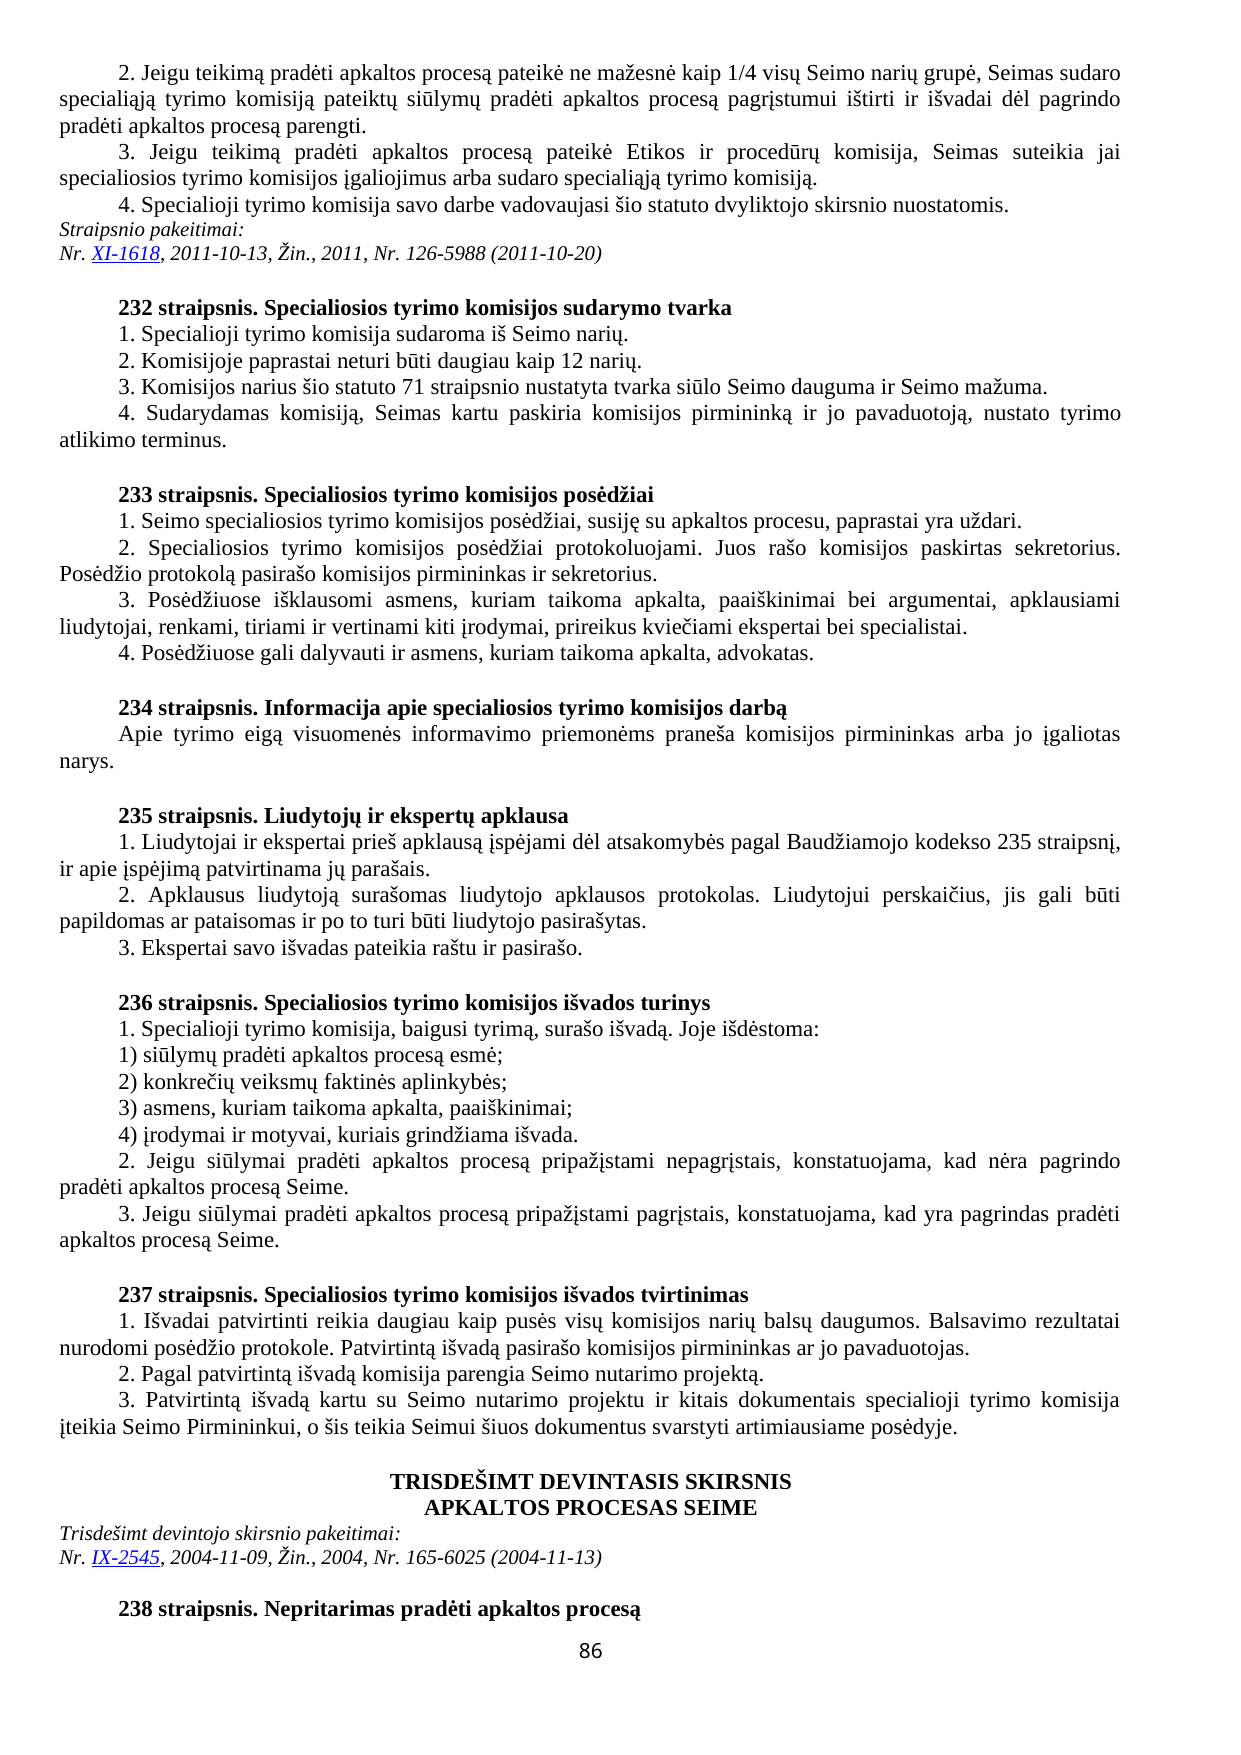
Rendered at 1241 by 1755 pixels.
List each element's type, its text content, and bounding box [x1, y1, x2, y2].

text 237 straipsnis. Specialiosios tyrimo komisijos išvados tvirtinimas [59, 1281, 1122, 1307]
text 2. Apklausus liudytoją surašomas liudytojo apklausos protokolas. Liudytojui perskaičius, jis gali būti papildomas ar pataisomas ir po to turi būti liudytojo pasirašytas. [59, 881, 1122, 934]
text 2. Komisijoje paprastai neturi būti daugiau kaip 12 narių. [59, 347, 1122, 373]
text 3. Komisijos narius šio statuto 71 straipsnio nustatyta tvarka siūlo Seimo dauguma ir Seimo mažuma. [59, 373, 1122, 399]
text TRISDEŠIMT DEVINTASIS SKIRSNIS [59, 1468, 1122, 1494]
text 2. Jeigu siūlymai pradėti apkaltos procesą pripažįstami nepagrįstais, konstatuojama, kad nėra pagrindo pradėti apkaltos procesą Seime. [59, 1147, 1122, 1200]
subtitle APKALTOS PROCESAS SEIME [59, 1494, 1122, 1521]
text 1. Specialioji tyrimo komisija, baigusi tyrimą, surašo išvadą. Joje išdėstoma: [59, 1015, 1122, 1042]
text 2. Pagal patvirtintą išvadą komisija parengia Seimo nutarimo projektą. [59, 1360, 1122, 1387]
text 3. Patvirtintą išvadą kartu su Seimo nutarimo projektu ir kitais dokumentais specialioji tyrimo komisija įteikia Seimo Pirmininkui, o šis teikia Seimui šiuos dokumentus svarstyti artimiausiame posėdyje. [59, 1387, 1122, 1439]
text 4. Specialioji tyrimo komisija savo darbe vadovaujasi šio statuto dvyliktojo skirsnio nuostatomis. [59, 191, 1122, 217]
text 1. Liudytojai ir ekspertai prieš apklausą įspėjami dėl atsakomybės pagal Baudžiamojo kodekso 235 straipsnį, ir apie įspėjimą patvirtinama jų parašais. [59, 828, 1122, 881]
text Nr. XI-1618, 2011-10-13, Žin., 2011, Nr. 126-5988 (2011-10-20) [59, 241, 1122, 265]
text 3. Ekspertai savo išvadas pateikia raštu ir pasirašo. [59, 934, 1122, 960]
text 234 straipsnis. Informacija apie specialiosios tyrimo komisijos darbą [59, 694, 1122, 721]
text 1. Išvadai patvirtinti reikia daugiau kaip pusės visų komisijos narių balsų daugumos. Balsavimo rezultatai nurodomi posėdžio protokole. Patvirtintą išvadą pasirašo komisijos pirmininkas ar jo pavaduotojas. [59, 1307, 1122, 1360]
text 236 straipsnis. Specialiosios tyrimo komisijos išvados turinys [59, 989, 1122, 1015]
text 3) asmens, kuriam taikoma apkalta, paaiškinimai; [59, 1094, 1122, 1121]
text 4) įrodymai ir motyvai, kuriais grindžiama išvada. [59, 1121, 1122, 1147]
text 1. Seimo specialiosios tyrimo komisijos posėdžiai, susiję su apkaltos procesu, paprastai yra uždari. [59, 507, 1122, 534]
text 238 straipsnis. Nepritarimas pradėti apkaltos procesą [59, 1595, 1122, 1622]
text Nr. IX-2545, 2004-11-09, Žin., 2004, Nr. 165-6025 (2004-11-13) [59, 1545, 1122, 1569]
text 2. Jeigu teikimą pradėti apkaltos procesą pateikė ne mažesnė kaip 1/4 visų Seimo narių grupė, Seimas sudaro specialiąją tyrimo komisiją pateiktų siūlymų pradėti apkaltos procesą pagrįstumui ištirti ir išvadai dėl pagrindo pradėti apkaltos procesą parengti. [59, 59, 1122, 138]
text 4. Posėdžiuose gali dalyvauti ir asmens, kuriam taikoma apkalta, advokatas. [59, 639, 1122, 665]
text 1. Specialioji tyrimo komisija sudaroma iš Seimo narių. [59, 320, 1122, 347]
text 3. Jeigu teikimą pradėti apkaltos procesą pateikė Etikos ir procedūrų komisija, Seimas suteikia jai specialiosios tyrimo komisijos įgaliojimus arba sudaro specialiąją tyrimo komisiją. [59, 138, 1122, 191]
text Apie tyrimo eigą visuomenės informavimo priemonėms praneša komisijos pirmininkas arba jo įgaliotas narys. [59, 721, 1122, 773]
text 3. Posėdžiuose išklausomi asmens, kuriam taikoma apkalta, paaiškinimai bei argumentai, apklausiami liudytojai, renkami, tiriami ir vertinami kiti įrodymai, prireikus kviečiami ekspertai bei specialistai. [59, 586, 1122, 639]
text 233 straipsnis. Specialiosios tyrimo komisijos posėdžiai [59, 481, 1122, 507]
text 235 straipsnis. Liudytojų ir ekspertų apklausa [59, 802, 1122, 828]
text 2) konkrečių veiksmų faktinės aplinkybės; [59, 1068, 1122, 1094]
text 3. Jeigu siūlymai pradėti apkaltos procesą pripažįstami pagrįstais, konstatuojama, kad yra pagrindas pradėti apkaltos procesą Seime. [59, 1200, 1122, 1252]
text Straipsnio pakeitimai: [59, 217, 1122, 241]
text 4. Sudarydamas komisiją, Seimas kartu paskiria komisijos pirmininką ir jo pavaduotoją, nustato tyrimo atlikimo terminus. [59, 399, 1122, 452]
text 1) siūlymų pradėti apkaltos procesą esmė; [59, 1042, 1122, 1068]
text 2. Specialiosios tyrimo komisijos posėdžiai protokoluojami. Juos rašo komisijos paskirtas sekretorius. Posėdžio protokolą pasirašo komisijos pirmininkas ir sekretorius. [59, 534, 1122, 586]
text 232 straipsnis. Specialiosios tyrimo komisijos sudarymo tvarka [59, 294, 1122, 320]
text Trisdešimt devintojo skirsnio pakeitimai: [59, 1521, 1122, 1545]
